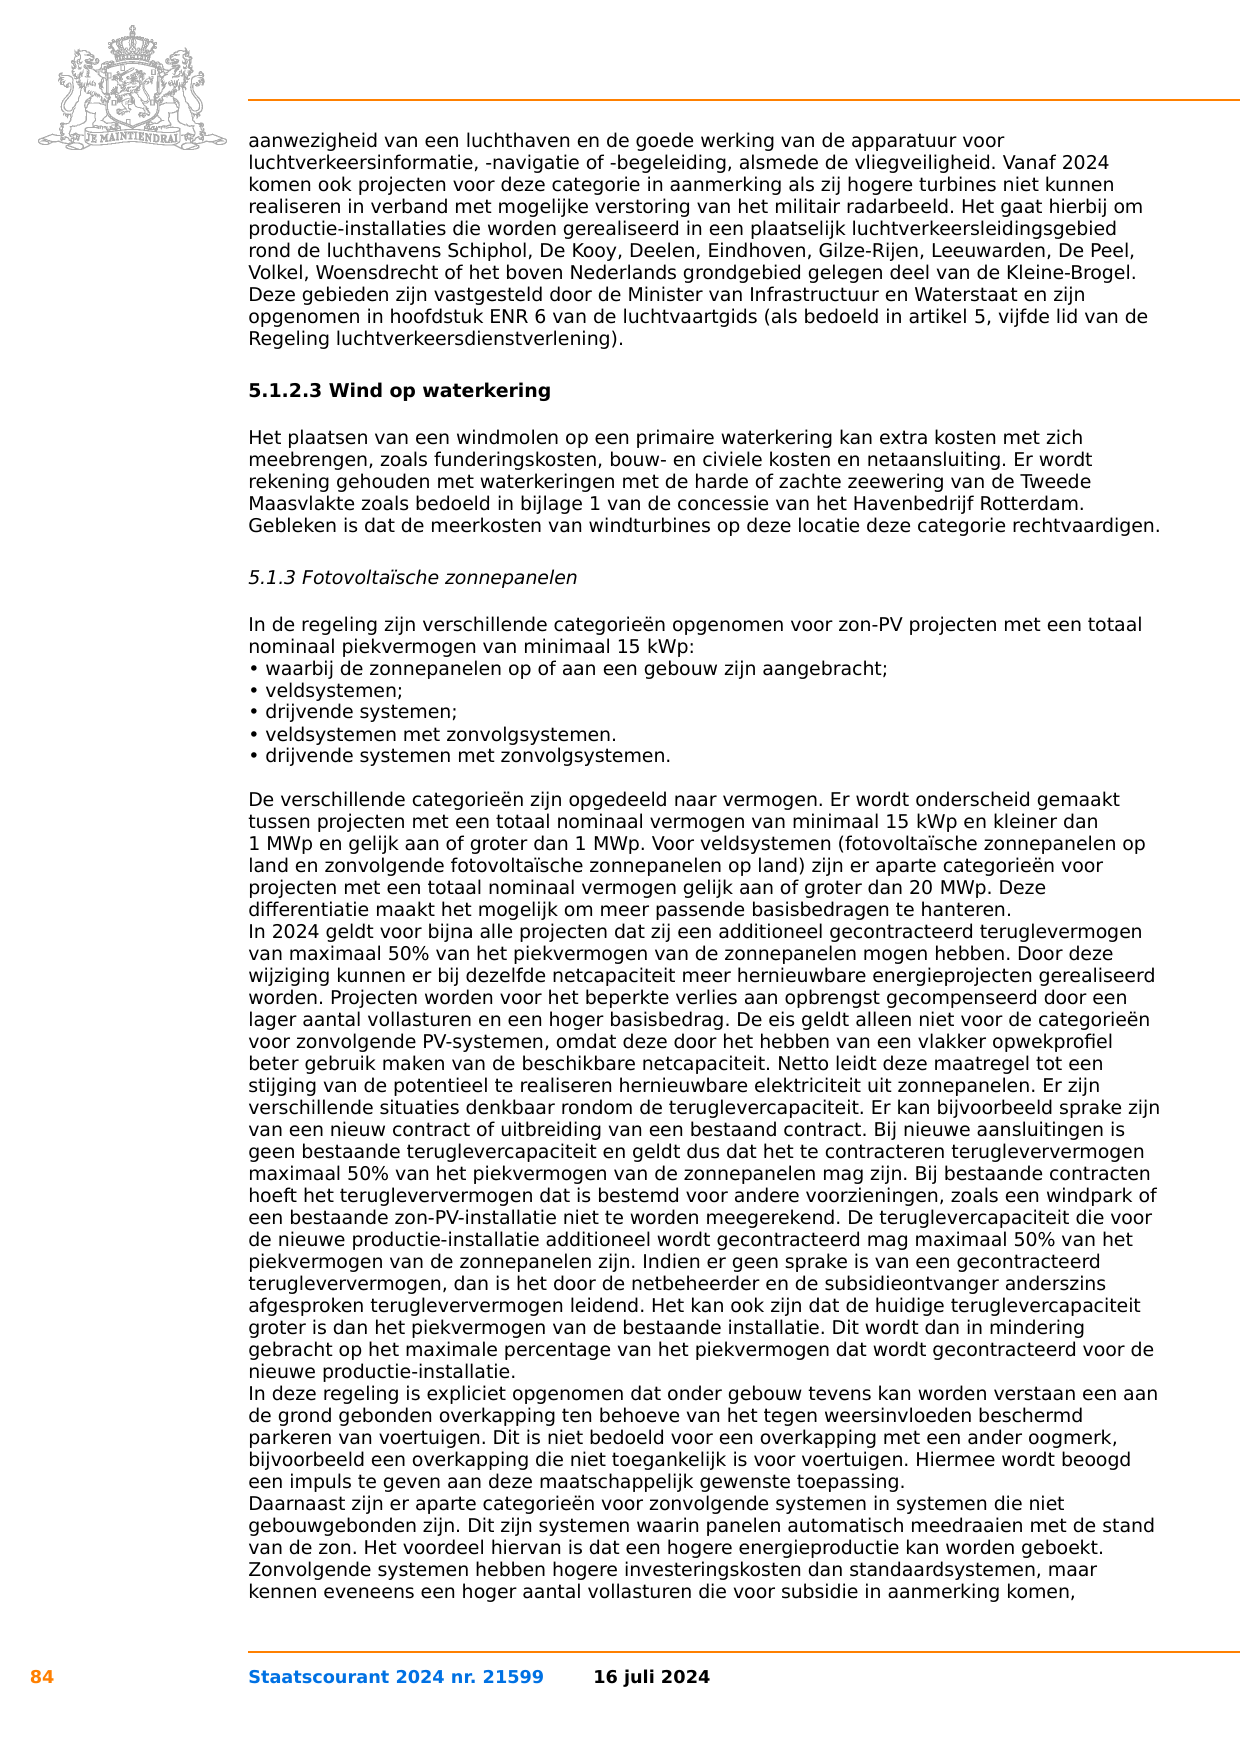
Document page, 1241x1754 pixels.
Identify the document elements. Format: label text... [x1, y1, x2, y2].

text De verschillende categorieën zijn opgedeeld naar vermogen. Er wordt onderscheid gemaakt tussen projecten met een totaal nominaal vermogen van minimaal 15 kWp en kleiner dan 1 MWp en gelijk aan of groter dan 1 MWp. Voor veldsystemen (fotovoltaïsche zonnepanelen op land en zonvolgende fotovoltaïsche zonnepanelen op land) zijn er aparte categorieën voor projecten met een totaal nominaal vermogen gelijk aan of groter dan 20 MWp. Deze differentiatie maakt het mogelijk om meer passende basisbedragen te hanteren. [248, 789, 1163, 921]
text aanwezigheid van een luchthaven en de goede werking van de apparatuur voor luchtverkeersinformatie, -navigatie of -begeleiding, alsmede de vliegveiligheid. Vanaf 2024 komen ook projecten voor deze categorie in aanmerking als zij hogere turbines niet kunnen realiseren in verband met mogelijke verstoring van het militair radarbeeld. Het gaat hierbij om productie-installaties die worden gerealiseerd in een plaatselijk luchtverkeersleidingsgebied rond de luchthavens Schiphol, De Kooy, Deelen, Eindhoven, Gilze-Rijen, Leeuwarden, De Peel, Volkel, Woensdrecht of het boven Nederlands grondgebied gelegen deel van de Kleine-Brogel. Deze gebieden zijn vastgesteld door de Minister van Infrastructuur en Waterstaat en zijn opgenomen in hoofdstuk ENR 6 van de luchtvaartgids (als bedoeld in artikel 5, vijfde lid van de Regeling luchtverkeersdienstverlening). [248, 130, 1163, 350]
text In 2024 geldt voor bijna alle projecten dat zij een additioneel gecontracteerd teruglevermogen van maximaal 50% van het piekvermogen van de zonnepanelen mogen hebben. Door deze wijziging kunnen er bij dezelfde netcapaciteit meer hernieuwbare energieprojecten gerealiseerd worden. Projecten worden voor het beperkte verlies aan opbrengst gecompenseerd door een lager aantal vollasturen en een hoger basisbedrag. De eis geldt alleen niet voor de categorieën voor zonvolgende PV-systemen, omdat deze door het hebben van een vlakker opwekprofiel beter gebruik maken van de beschikbare netcapaciteit. Netto leidt deze maatregel tot een stijging van de potentieel te realiseren hernieuwbare elektriciteit uit zonnepanelen. Er zijn verschillende situaties denkbaar rondom de teruglevercapaciteit. Er kan bijvoorbeeld sprake zijn van een nieuw contract of uitbreiding van een bestaand contract. Bij nieuwe aansluitingen is geen bestaande teruglevercapaciteit en geldt dus dat het te contracteren terugleververmogen maximaal 50% van het piekvermogen van de zonnepanelen mag zijn. Bij bestaande contracten hoeft het terugleververmogen dat is bestemd voor andere voorzieningen, zoals een windpark of een bestaande zon-PV-installatie niet te worden meegerekend. De teruglevercapaciteit die voor de nieuwe productie-installatie additioneel wordt gecontracteerd mag maximaal 50% van het piekvermogen van de zonnepanelen zijn. Indien er geen sprake is van een gecontracteerd terugleververmogen, dan is het door de netbeheerder en de subsidieontvanger anderszins afgesproken terugleververmogen leidend. Het kan ook zijn dat de huidige teruglevercapaciteit groter is dan het piekvermogen van de bestaande installatie. Dit wordt dan in mindering gebracht op het maximale percentage van het piekvermogen dat wordt gecontracteerd voor de nieuwe productie-installatie. [248, 921, 1163, 1383]
text • drijvende systemen; [248, 701, 1163, 723]
text Het plaatsen van een windmolen op een primaire waterkering kan extra kosten met zich meebrengen, zoals funderingskosten, bouw- en civiele kosten en netaansluiting. Er wordt rekening gehouden met waterkeringen met de harde of zachte zeewering van de Tweede Maasvlakte zoals bedoeld in bijlage 1 van de concessie van het Havenbedrijf Rotterdam. Gebleken is dat de meerkosten van windturbines op deze locatie deze categorie rechtvaardigen. [248, 427, 1163, 537]
subtitle 5.1.2.3 Wind op waterkering [248, 380, 1163, 402]
text • drijvende systemen met zonvolgsystemen. [248, 745, 1163, 767]
picture [38, 25, 227, 150]
text • veldsystemen met zonvolgsystemen. [248, 723, 1163, 745]
text In deze regeling is expliciet opgenomen dat onder gebouw tevens kan worden verstaan een aan de grond gebonden overkapping ten behoeve van het tegen weersinvloeden beschermd parkeren van voertuigen. Dit is niet bedoeld voor een overkapping met een ander oogmerk, bijvoorbeeld een overkapping die niet toegankelijk is voor voertuigen. Hiermee wordt beoogd een impuls te geven aan deze maatschappelijk gewenste toepassing. [248, 1383, 1163, 1493]
text • veldsystemen; [248, 679, 1163, 701]
text • waarbij de zonnepanelen op of aan een gebouw zijn aangebracht; [248, 657, 1163, 679]
subtitle 5.1.3 Fotovoltaïsche zonnepanelen [248, 567, 1163, 588]
text Daarnaast zijn er aparte categorieën voor zonvolgende systemen in systemen die niet gebouwgebonden zijn. Dit zijn systemen waarin panelen automatisch meedraaien met de stand van de zon. Het voordeel hiervan is dat een hogere energieproductie kan worden geboekt. Zonvolgende systemen hebben hogere investeringskosten dan standaardsystemen, maar kennen eveneens een hoger aantal vollasturen die voor subsidie in aanmerking komen, [248, 1493, 1163, 1602]
text In de regeling zijn verschillende categorieën opgenomen voor zon-PV projecten met een totaal nominaal piekvermogen van minimaal 15 kWp: [248, 613, 1163, 657]
